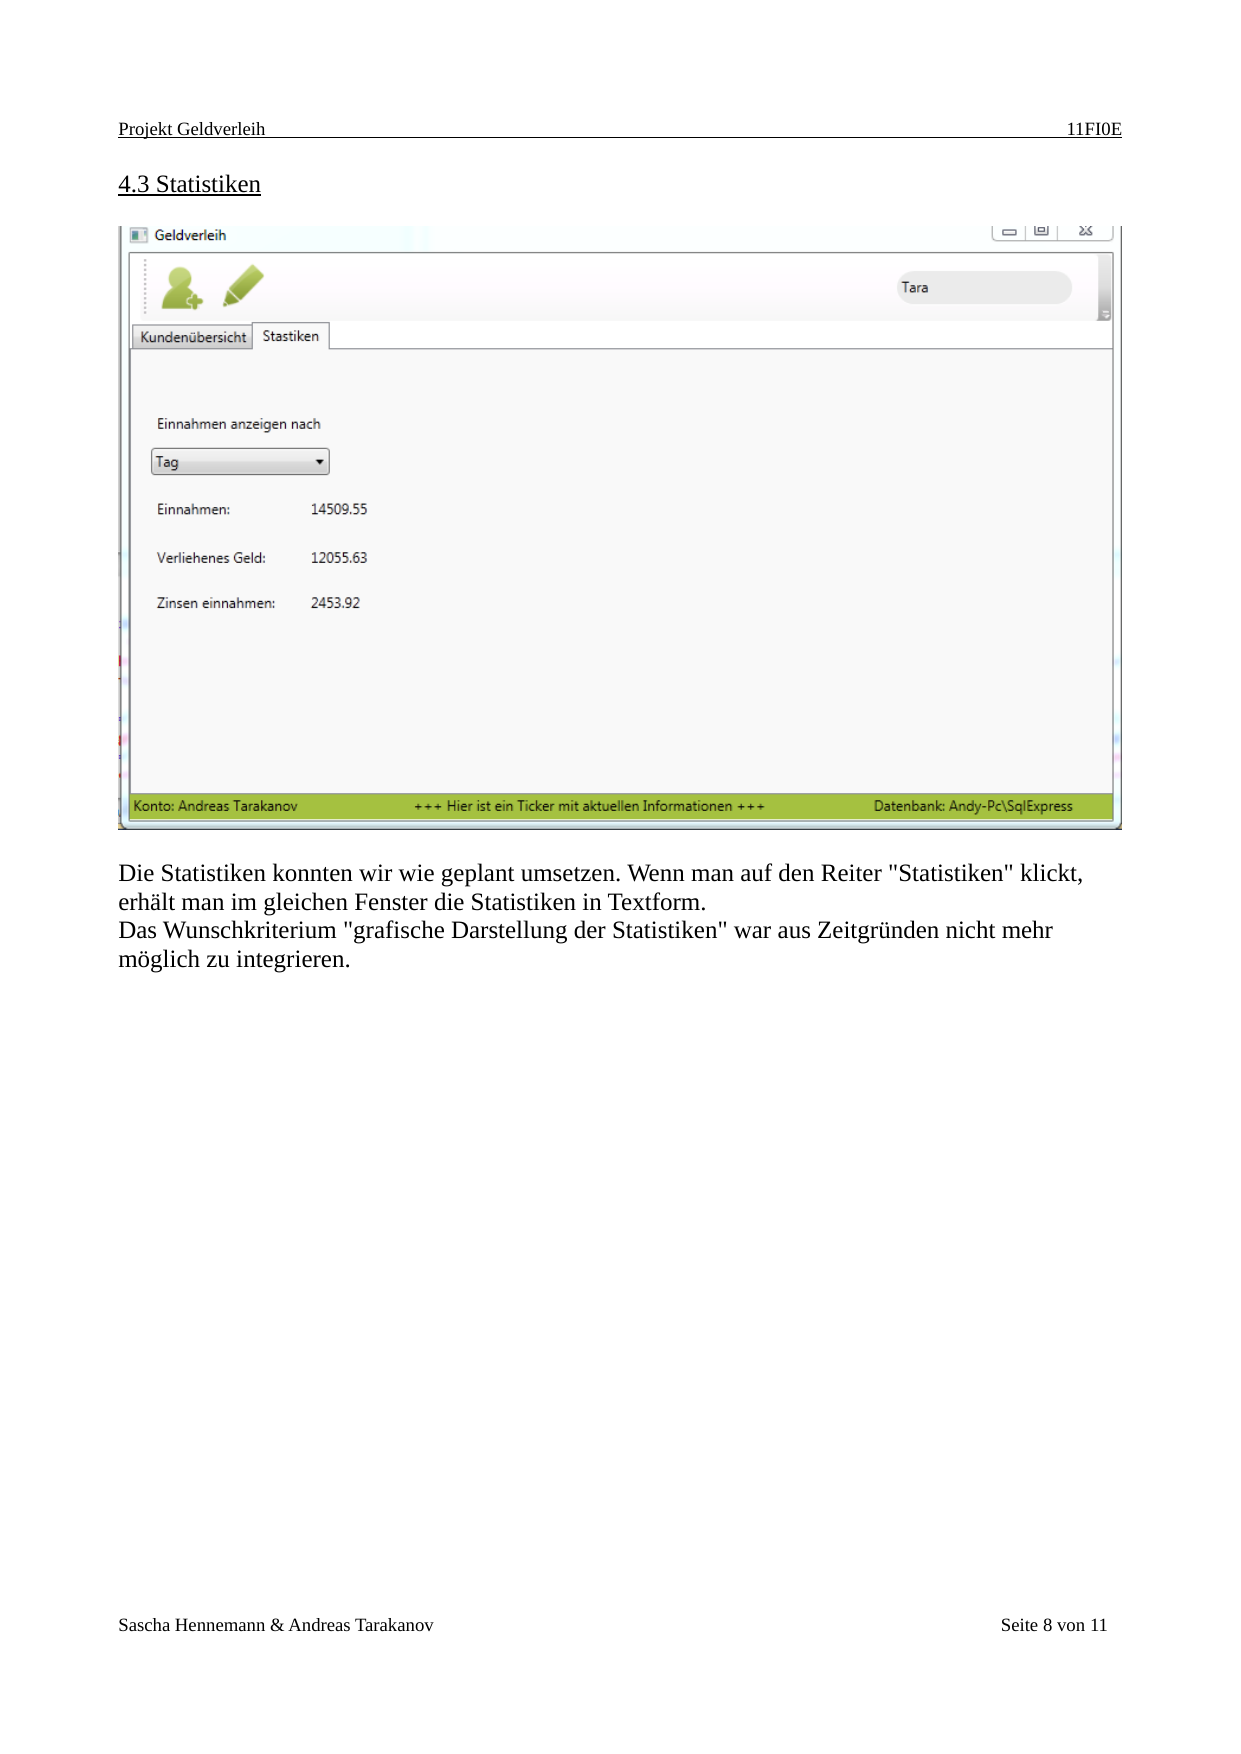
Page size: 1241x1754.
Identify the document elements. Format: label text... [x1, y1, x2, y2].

text Die Statistiken konnten wir wie geplant umsetzen. Wenn man auf den Reiter "Statistiken" klickt, erhält man im gleichen Fenster die Statistiken in Textform. [118, 858, 1122, 915]
picture [118, 226, 1122, 830]
text Das Wunschkriterium "grafische Darstellung der Statistiken" war aus Zeitgründen nicht mehr möglich zu integrieren. [118, 915, 1122, 973]
text 4.3 Statistiken [118, 169, 1122, 198]
